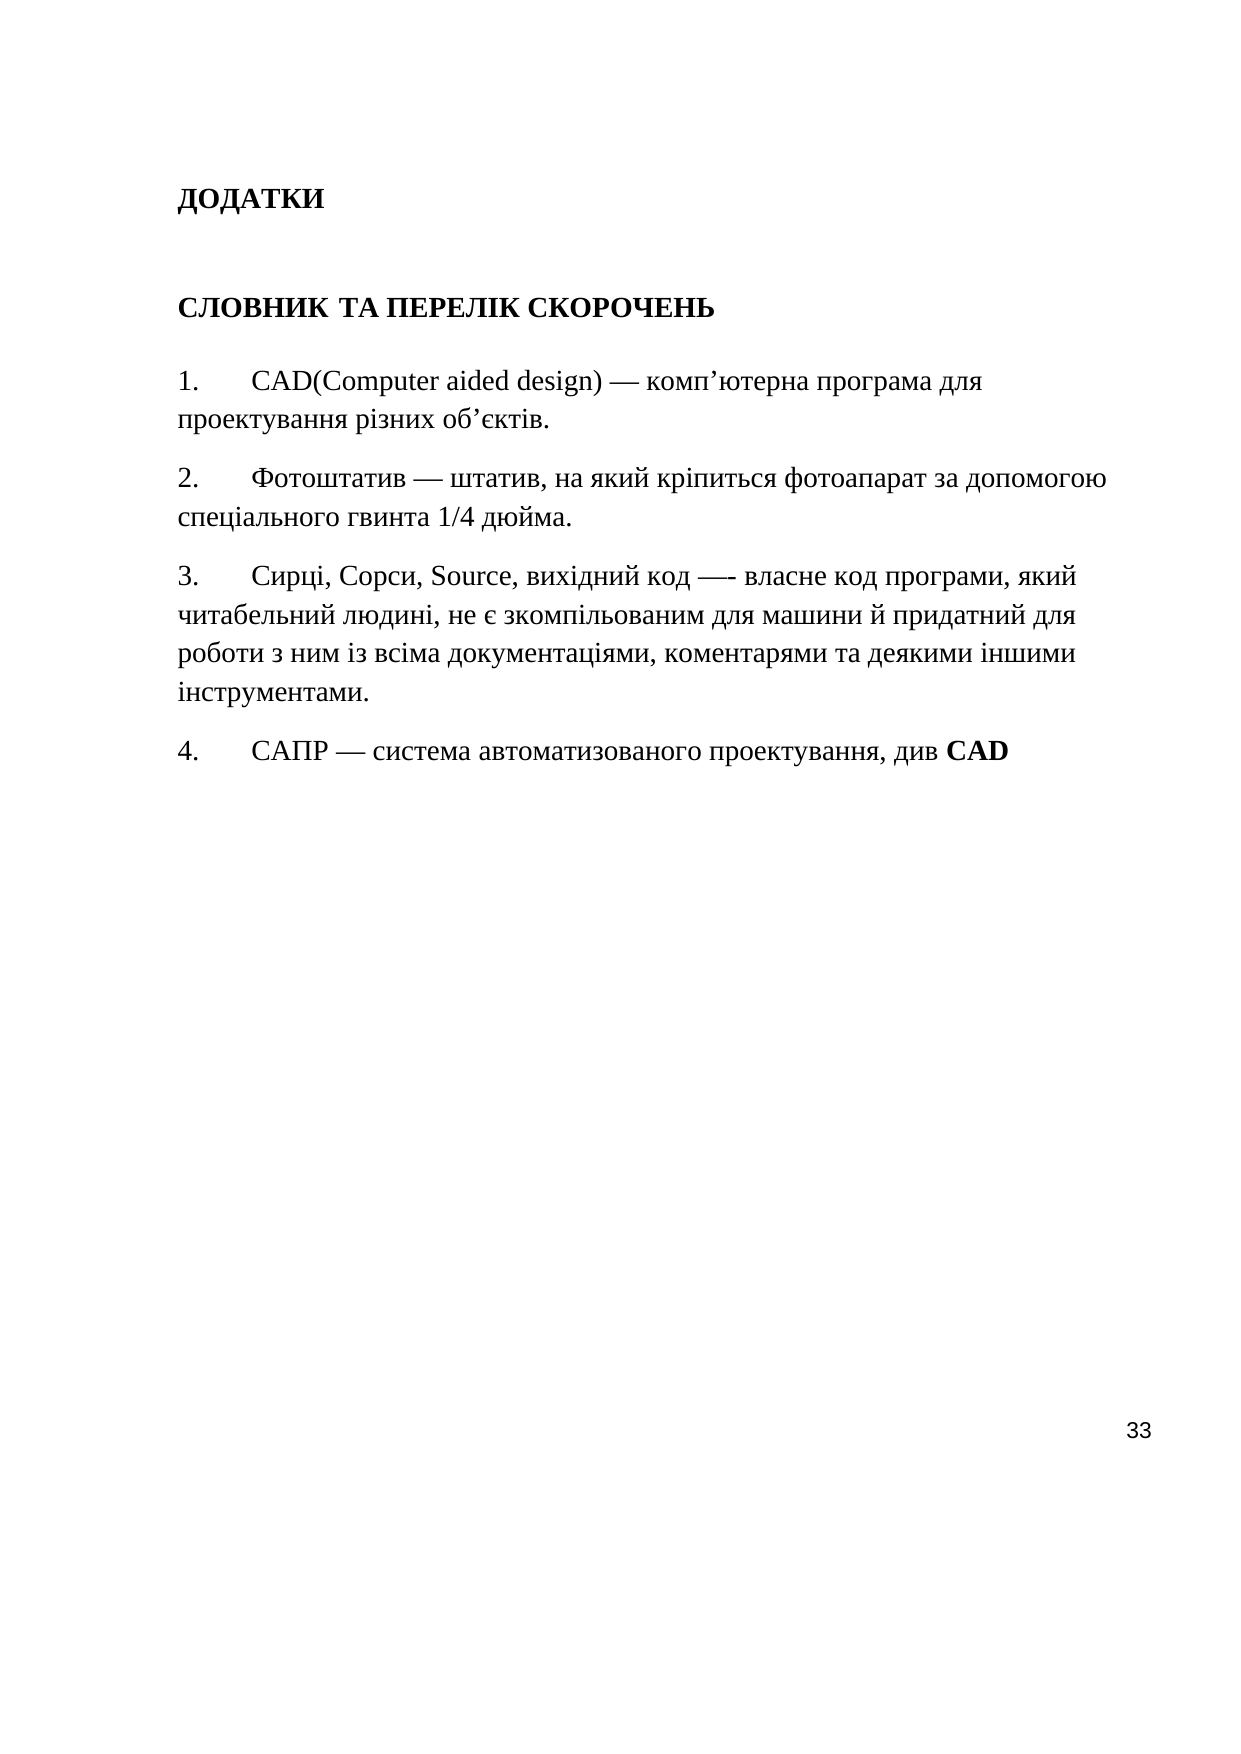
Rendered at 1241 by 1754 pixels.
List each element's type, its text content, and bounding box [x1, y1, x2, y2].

list Фотоштатив — штатив, на який кріпиться фотоапарат за допомогою спеціального гвинта 1/4 дюйма. [177, 461, 1152, 533]
text ДОДАТКИ [177, 181, 1152, 215]
list CAD(Computer aided design) — комп’ютерна програма для проектування різних об’єктів. [177, 363, 1152, 435]
list Сирці, Сорси, Source, вихідний код —- власне код програми, який читабельний людині, не є зкомпільованим для машини й придатний для роботи з ним із всіма документаціями, коментарями та деякими іншими інструментами. [177, 558, 1152, 708]
list САПР — система автоматизованого проектування, див CAD [177, 733, 1152, 767]
text СЛОВНИК ТА ПЕРЕЛІК СКОРОЧЕНЬ [177, 285, 1152, 325]
